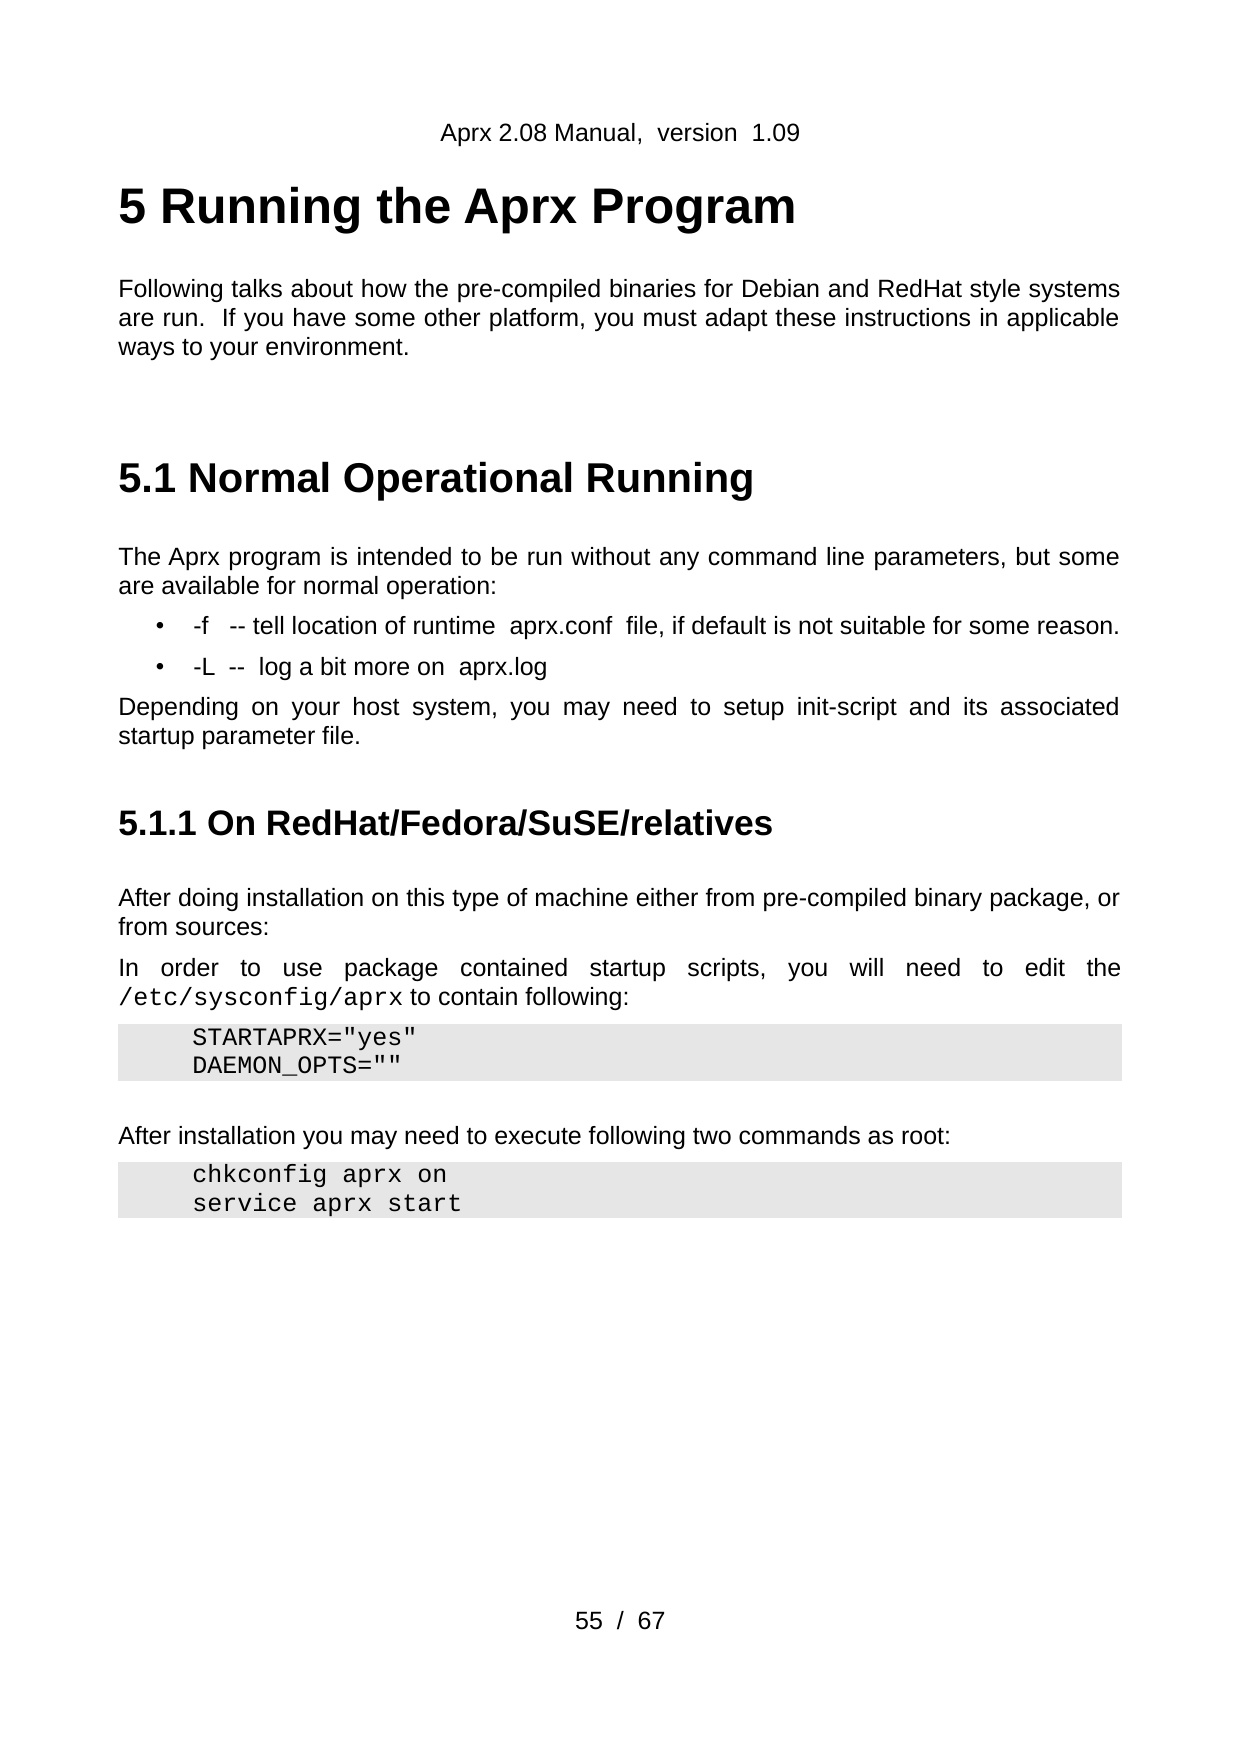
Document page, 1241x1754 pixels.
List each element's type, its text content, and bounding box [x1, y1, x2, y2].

list -f -- tell location of runtime aprx.conf file, if default is not suitable for some reason. [156, 611, 1122, 640]
text The Aprx program is intended to be run without any command line parameters, but some are available for normal operation: [118, 542, 1122, 599]
text chkconfig aprx on [118, 1162, 1122, 1190]
text After doing installation on this type of machine either from pre-compiled binary package, or from sources: [118, 883, 1122, 941]
text In order to use package contained startup scripts, you will need to edit the /etc/sysconfig/aprx to contain following: [118, 953, 1122, 1012]
list -L -- log a bit more on aprx.log [156, 652, 1122, 681]
text Depending on your host system, you may need to setup init-script and its associated startup parameter file. [118, 692, 1122, 750]
text DAEMON_OPTS="" [118, 1052, 1122, 1081]
subtitle On RedHat/Fedora/SuSE/relatives [118, 802, 1122, 843]
subtitle Running the Aprx Program [118, 176, 1122, 234]
text STARTAPRX="yes" [118, 1024, 1122, 1052]
subtitle Normal Operational Running [118, 453, 1122, 501]
text After installation you may need to execute following two commands as root: [118, 1121, 1122, 1150]
text Following talks about how the pre-compiled binaries for Debian and RedHat style systems are run. If you have some other platform, you must adapt these instructions in applicable ways to your environment. [118, 274, 1122, 361]
text service aprx start [118, 1190, 1122, 1218]
